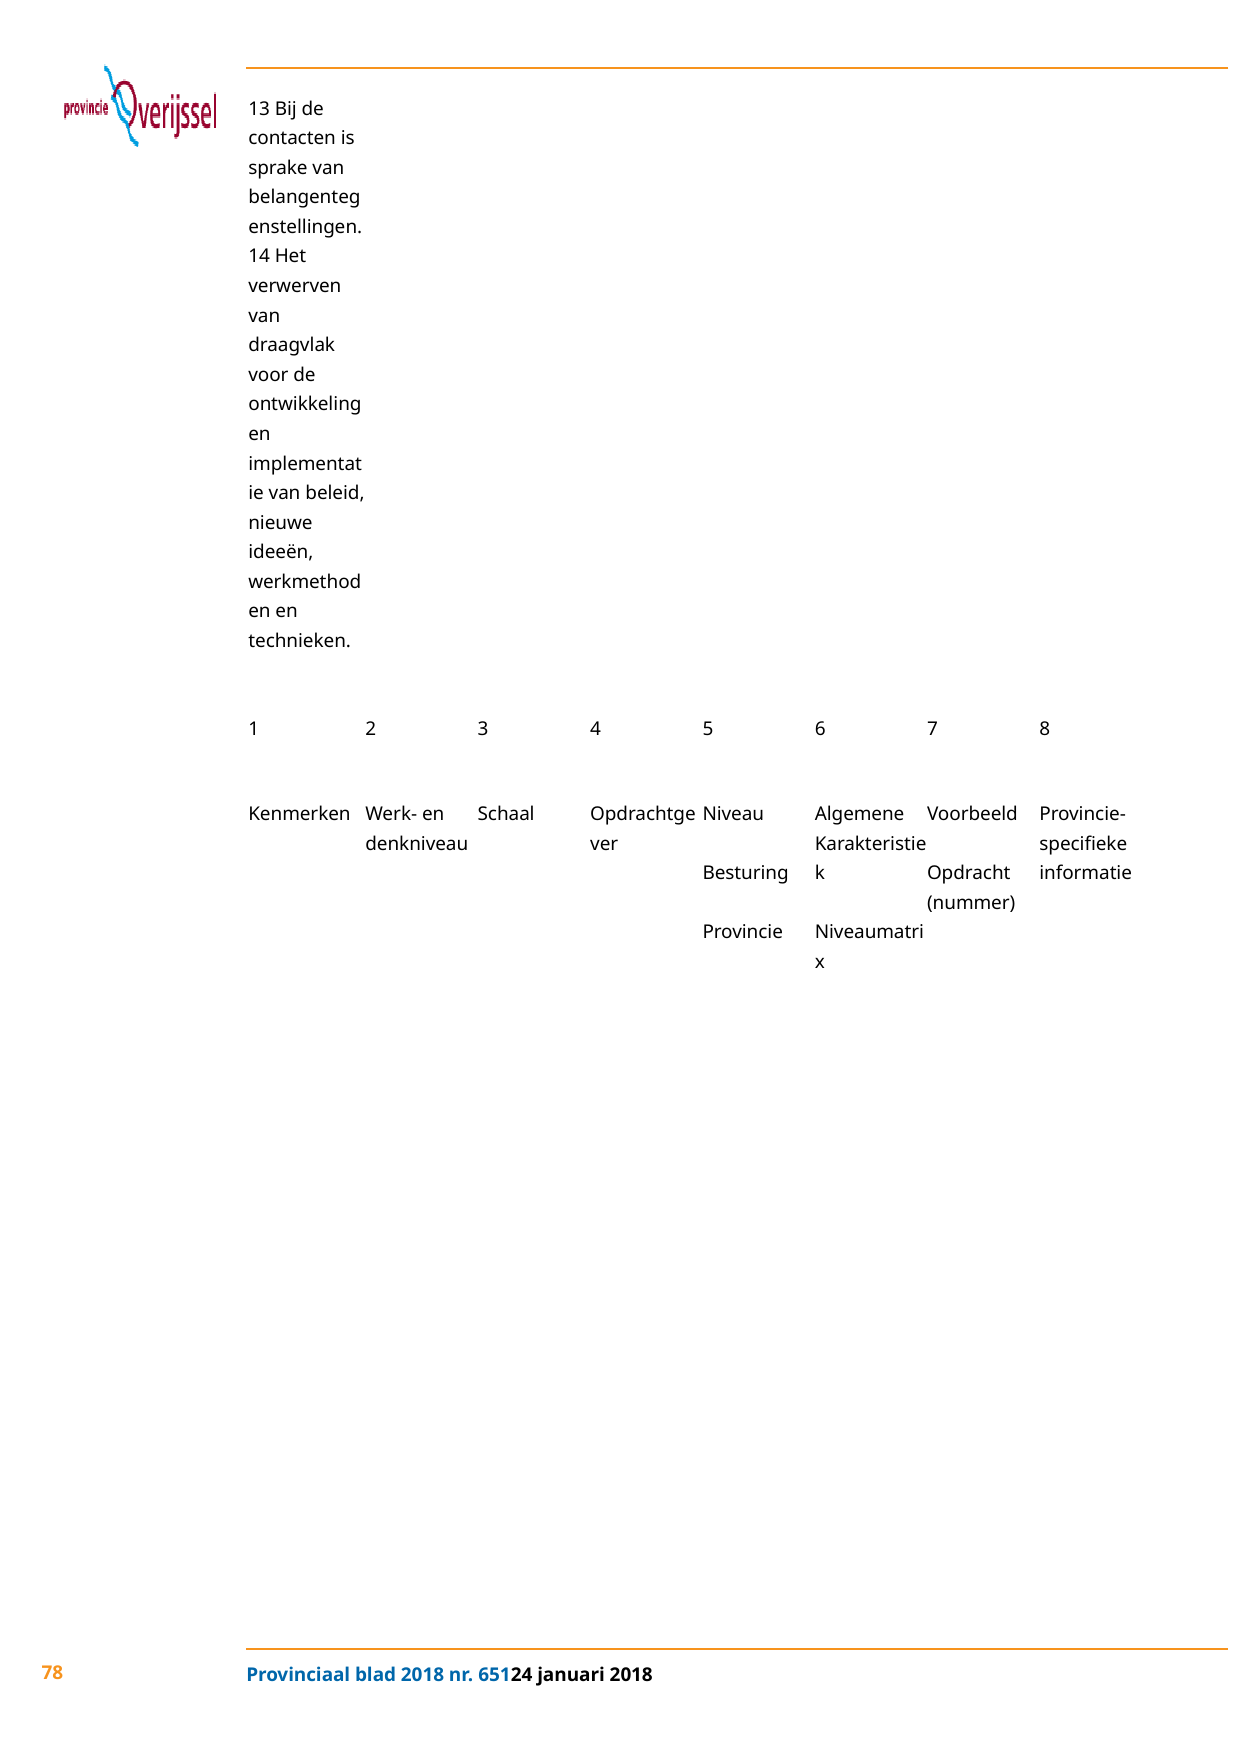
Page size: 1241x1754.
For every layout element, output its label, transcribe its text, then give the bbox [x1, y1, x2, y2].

table_cell [590, 95, 702, 653]
table_header 8 [1039, 686, 1152, 771]
table_cell Opdrachtgever [590, 771, 702, 1004]
table_cell [927, 95, 1039, 653]
table_header 2 [365, 686, 477, 771]
table_cell [702, 95, 814, 653]
table_cell [1039, 95, 1152, 653]
table_cell Provincie-specifieke informatie [1039, 771, 1152, 1004]
table_cell Werk- en denkniveau [365, 771, 477, 1004]
table_header 1 [248, 686, 365, 771]
table_header 5 [702, 686, 814, 771]
table_cell Kenmerken [248, 771, 365, 1004]
table_cell [365, 95, 477, 653]
table_header 3 [478, 686, 590, 771]
table_header 4 [590, 686, 702, 771]
table_header 7 [927, 686, 1039, 771]
table_cell Algemene Karakteristiek Niveaumatrix [815, 771, 927, 1004]
table_cell 13 Bij de contacten is sprake van belangentegenstellingen. 14 Het verwerven van draagvlak voor de ontwikkeling en implementatie van beleid, nieuwe ideeën, werkmethoden en technieken. [248, 95, 365, 653]
table_cell [815, 95, 927, 653]
table_cell Schaal [478, 771, 590, 1004]
picture [41, 47, 231, 172]
table_cell Niveau Besturing Provincie [702, 771, 814, 1004]
table_header 6 [815, 686, 927, 771]
table_cell [478, 95, 590, 653]
table_cell Voorbeeld Opdracht (nummer) [927, 771, 1039, 1004]
